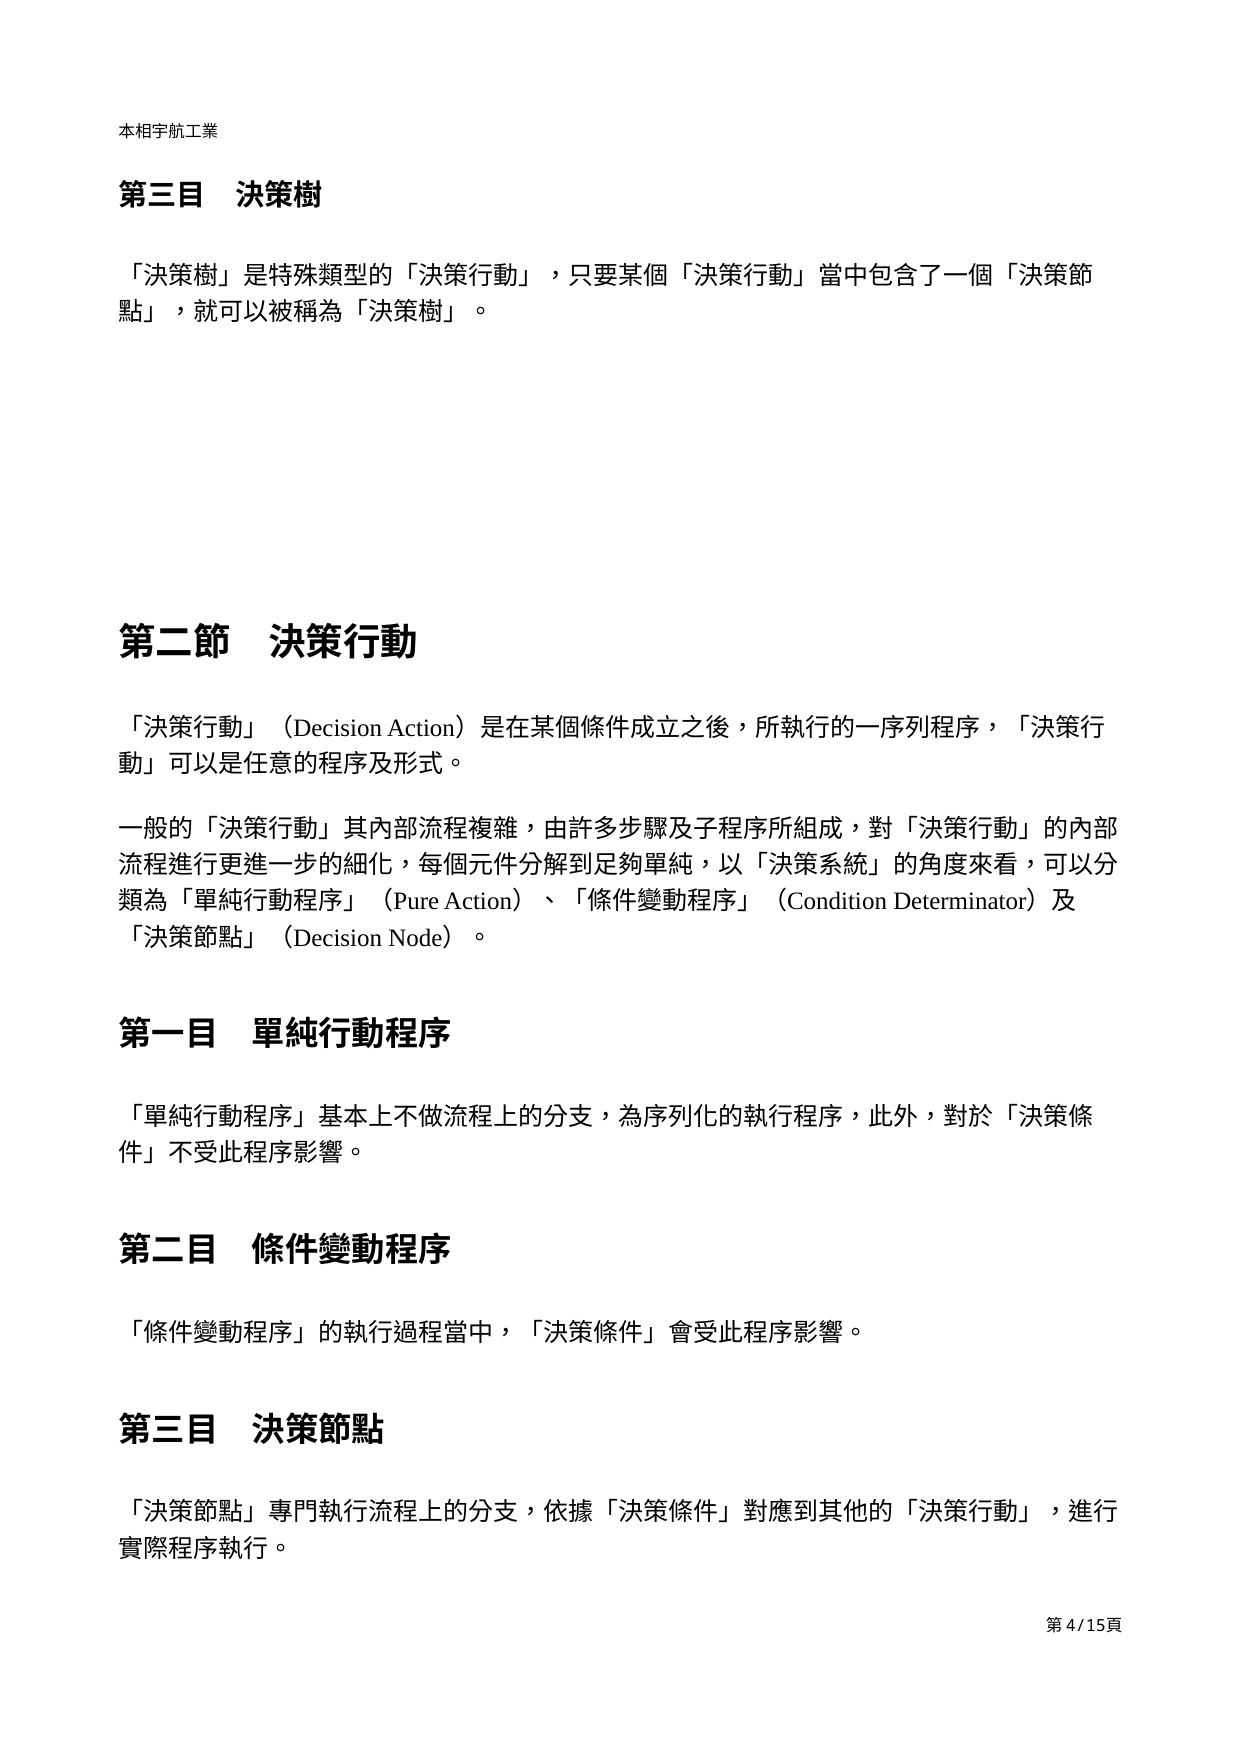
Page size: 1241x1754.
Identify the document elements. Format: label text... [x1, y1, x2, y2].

text 「決策行動」（Decision Action）是在某個條件成立之後，所執行的一序列程序，「決策行動」可以是任意的程序及形式。 [118, 707, 1122, 779]
text 「單純行動程序」基本上不做流程上的分支，為序列化的執行程序，此外，對於「決策條件」不受此程序影響。 [118, 1097, 1122, 1169]
subtitle 第三目 決策節點 [118, 1402, 1122, 1451]
text 「決策樹」是特殊類型的「決策行動」，只要某個「決策行動」當中包含了一個「決策節點」，就可以被稱為「決策樹」。 [118, 255, 1122, 328]
text 一般的「決策行動」其內部流程複雜，由許多步驟及子程序所組成，對「決策行動」的內部流程進行更進一步的細化，每個元件分解到足夠單純，以「決策系統」的角度來看，可以分類為「單純行動程序」（Pure Action）、「條件變動程序」（Condition Determinator）及「決策節點」（Decision Node）。 [118, 808, 1122, 953]
subtitle 第一目 單純行動程序 [118, 1007, 1122, 1055]
subtitle 第二目 條件變動程序 [118, 1223, 1122, 1271]
text 「決策節點」專門執行流程上的分支，依據「決策條件」對應到其他的「決策行動」，進行實際程序執行。 [118, 1492, 1122, 1564]
subtitle 第三目 決策樹 [118, 172, 1122, 214]
subtitle 第二節 決策行動 [118, 612, 1122, 666]
text 「條件變動程序」的執行過程當中，「決策條件」會受此程序影響。 [118, 1312, 1122, 1348]
